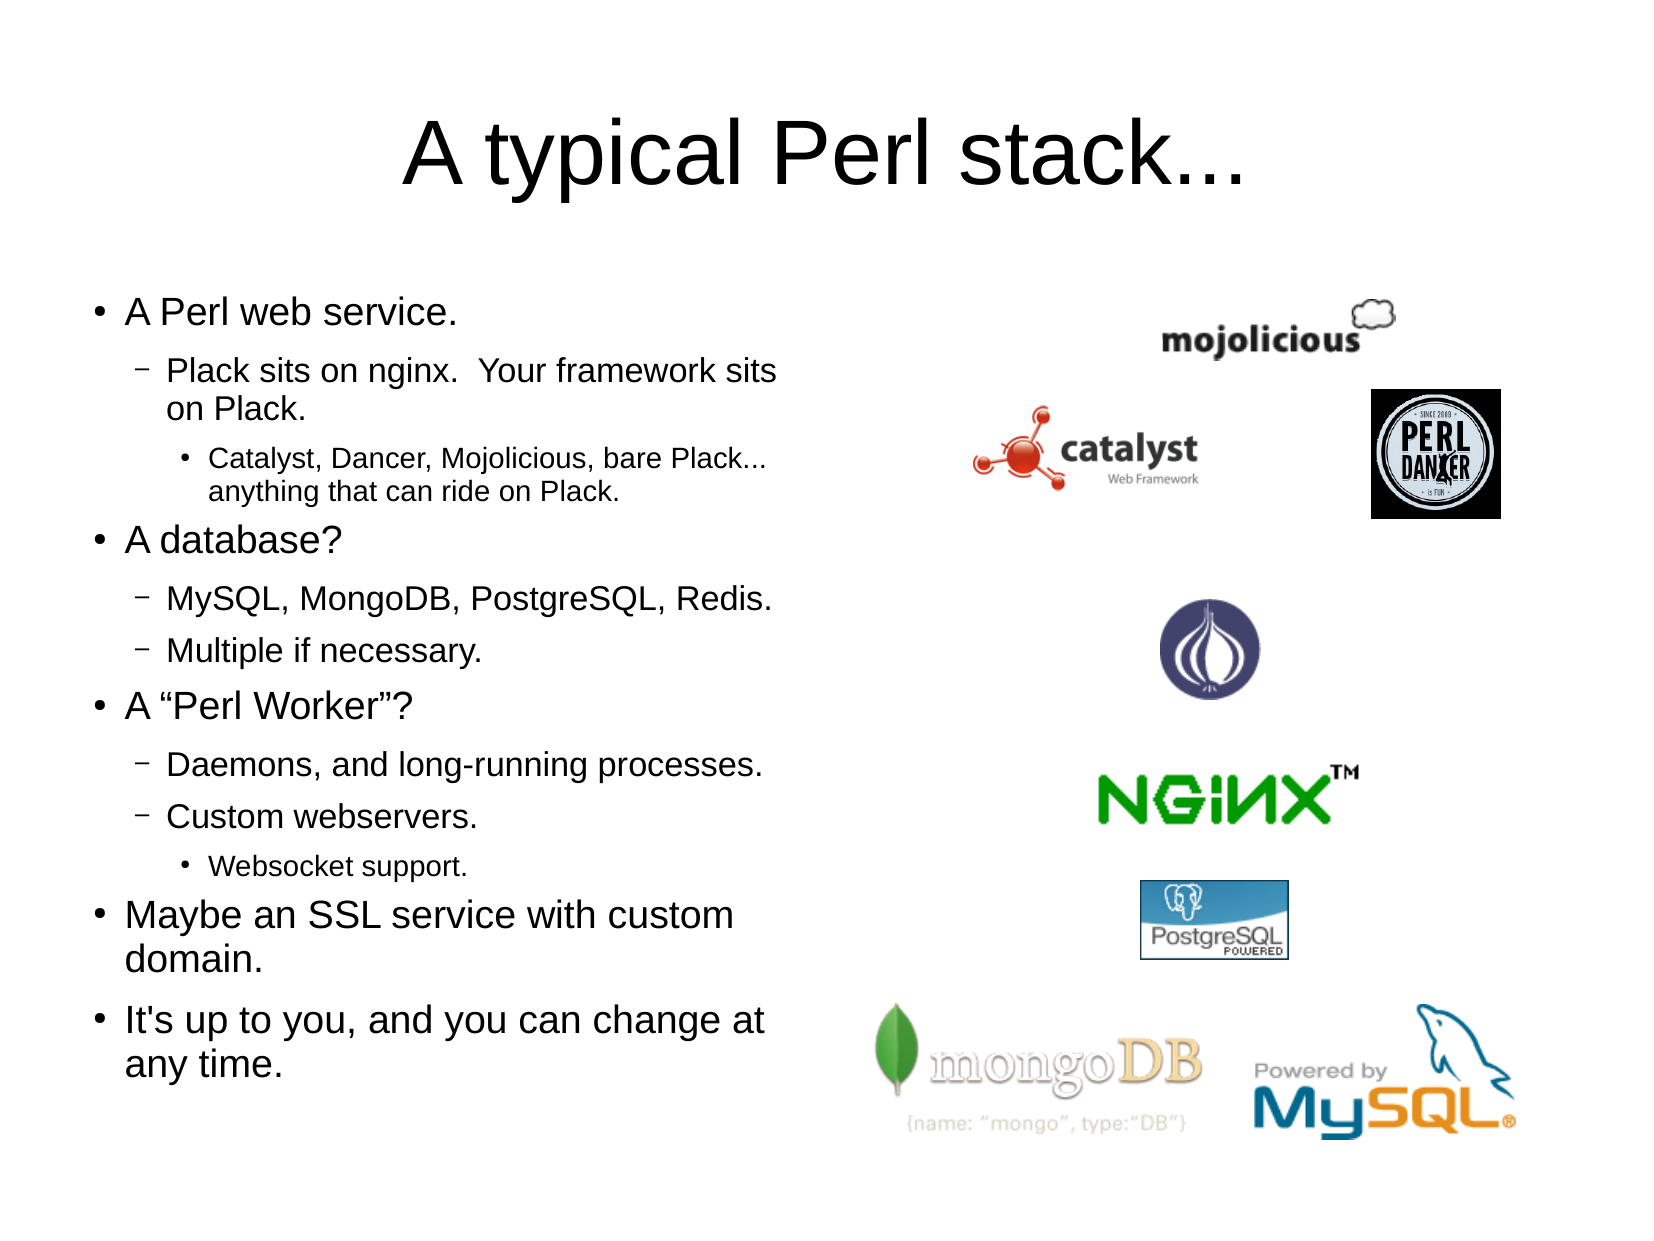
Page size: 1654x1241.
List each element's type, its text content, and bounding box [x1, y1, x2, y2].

picture [1371, 389, 1501, 519]
picture [1161, 299, 1396, 361]
title A typical Perl stack... [82, 49, 1571, 257]
picture [1065, 749, 1367, 851]
list A Perl web service. Plack sits on nginx. Your framework sits on Plack. Catalyst, Dancer, Mojolicious, bare Plack... anything that can ride on Plack. A database? MySQL, MongoDB, PostgreSQL, Redis. Multiple if necessary. A “Perl Worker”? Daemons, and long-running processes. Custom webservers. Websocket support. Maybe an SSL service with custom domain. It's up to you, and you can change at any time. [82, 290, 793, 1111]
picture [1254, 1004, 1516, 1140]
picture [1160, 599, 1261, 700]
picture [973, 404, 1201, 496]
picture [1140, 880, 1289, 961]
picture [870, 999, 1209, 1141]
